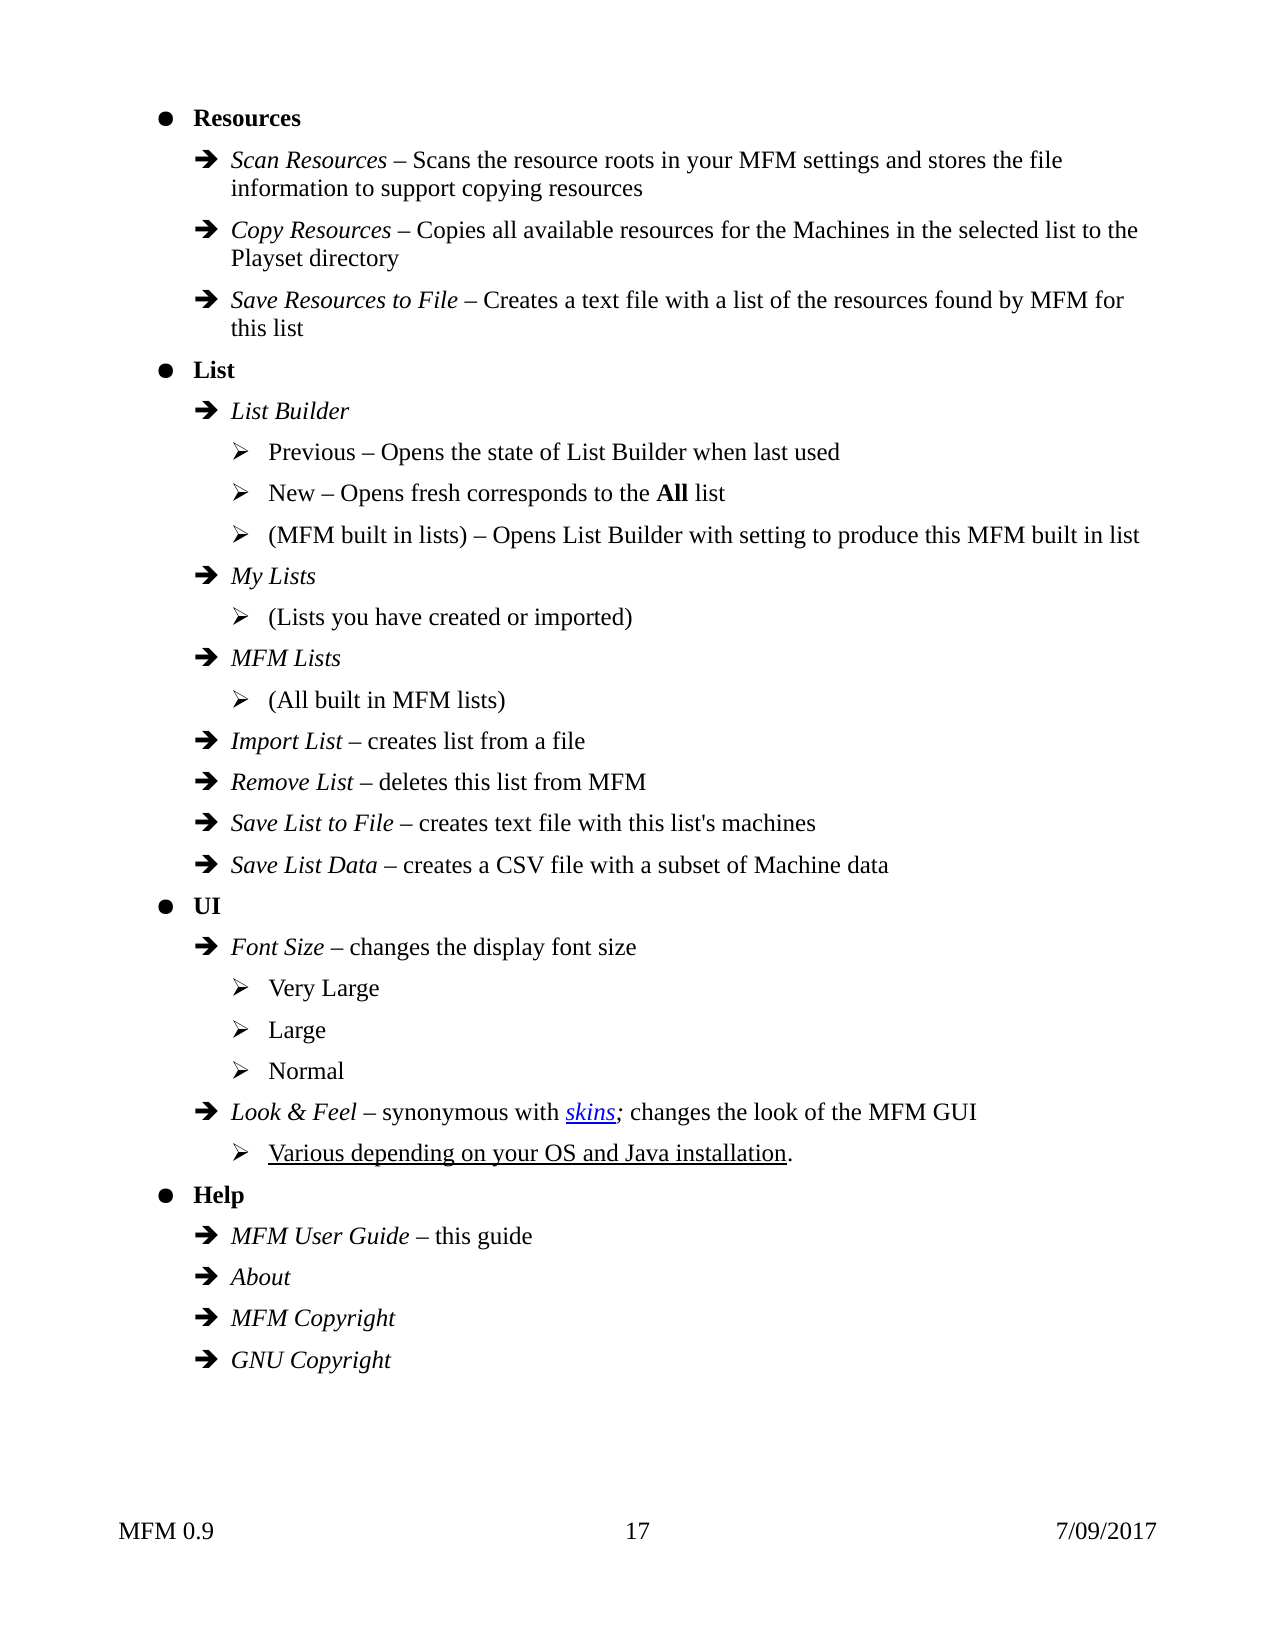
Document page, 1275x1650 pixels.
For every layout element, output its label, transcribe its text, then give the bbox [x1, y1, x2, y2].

list Copy Resources – Copies all available resources for the Machines in the selected list to the Playset directory [193, 215, 1157, 272]
list Look & Feel – synonymous with skins; changes the look of the MFM GUI [193, 1097, 1157, 1126]
list Scan Resources – Scans the resource roots in your MFM settings and stores the file information to support copying resources [193, 145, 1157, 202]
list Large [231, 1015, 1157, 1043]
list List [156, 355, 1157, 383]
list (MFM built in lists) – Opens List Builder with setting to produce this MFM built in list [231, 520, 1157, 548]
list Resources [156, 103, 1157, 132]
list Very Large [231, 973, 1157, 1002]
list My Lists [193, 561, 1157, 590]
list Import List – creates list from a file [193, 726, 1157, 755]
list Normal [231, 1056, 1157, 1085]
list MFM Copyright [193, 1303, 1157, 1332]
list MFM User Guide – this guide [193, 1221, 1157, 1250]
list List Builder [193, 396, 1157, 425]
list Font Size – changes the display font size [193, 932, 1157, 961]
list About [193, 1262, 1157, 1291]
list Help [156, 1180, 1157, 1208]
list Save List to File – creates text file with this list's machines [193, 808, 1157, 837]
list Save Resources to File – Creates a text file with a list of the resources found by MFM for this list [193, 285, 1157, 342]
list Previous – Opens the state of List Builder when last used [231, 437, 1157, 466]
list UI [156, 891, 1157, 920]
list GNU Copyright [193, 1345, 1157, 1373]
list Various depending on your OS and Java installation. [231, 1138, 1157, 1167]
list MFM Lists [193, 643, 1157, 672]
list Save List Data – creates a CSV file with a subset of Machine data [193, 850, 1157, 878]
list Remove List – deletes this list from MFM [193, 767, 1157, 796]
list (Lists you have created or imported) [231, 602, 1157, 631]
list (All built in MFM lists) [231, 685, 1157, 713]
list New – Opens fresh corresponds to the All list [231, 478, 1157, 507]
